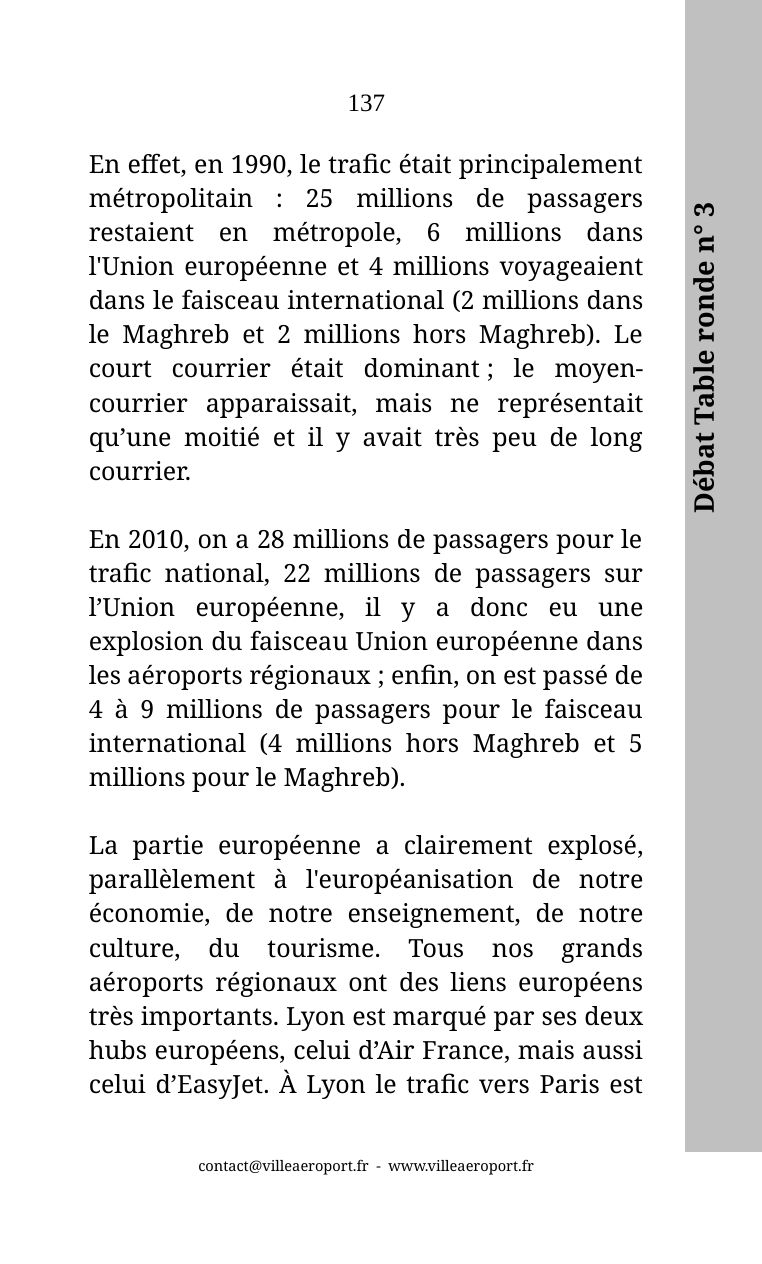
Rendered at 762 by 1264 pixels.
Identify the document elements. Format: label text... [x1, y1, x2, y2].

text Débat Table ronde n° 3 [685, 187, 762, 513]
text En effet, en 1990, le trafic était principalement métropolitain : 25 millions de passagers restaient en métropole, 6 millions dans l'Union européenne et 4 millions voyageaient dans le faisceau international (2 millions dans le Maghreb et 2 millions hors Maghreb). Le court courrier était dominant ; le moyen-courrier apparaissait, mais ne représentait qu’une moitié et il y avait très peu de long courrier. [88, 147, 644, 487]
text En 2010, on a 28 millions de passagers pour le trafic national, 22 millions de passagers sur l’Union européenne, il y a donc eu une explosion du faisceau Union européenne dans les aéroports régionaux ; enfin, on est passé de 4 à 9 millions de passagers pour le faisceau international (4 millions hors Maghreb et 5 millions pour le Maghreb). [88, 521, 644, 794]
text La partie européenne a clairement explosé, parallèlement à l'européanisation de notre économie, de notre enseignement, de notre culture, du tourisme. Tous nos grands aéroports régionaux ont des liens européens très importants. Lyon est marqué par ses deux hubs européens, celui d’Air France, mais aussi celui d’EasyJet. À Lyon le trafic vers Paris est [88, 828, 644, 1101]
